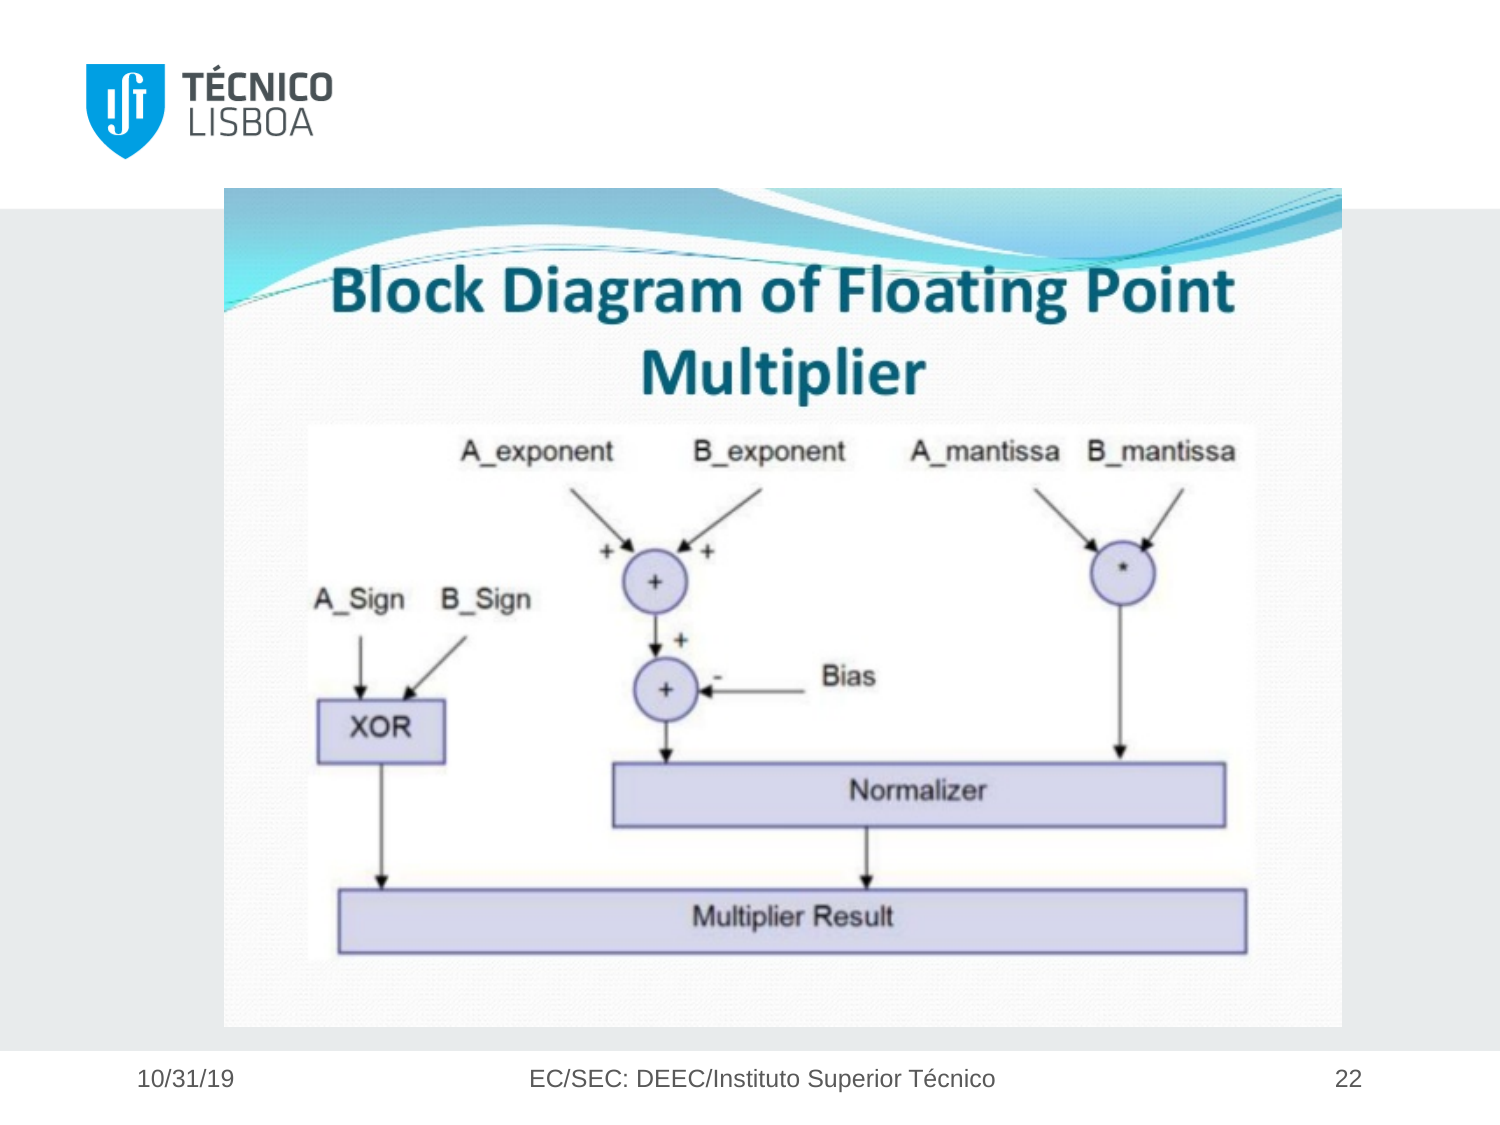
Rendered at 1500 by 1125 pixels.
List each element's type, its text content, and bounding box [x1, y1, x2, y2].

footer EC/SEC: DEEC/Instituto Superior Técnico [512, 1052, 1021, 1103]
slide_number [1077, 1052, 1378, 1103]
picture [0, 0, 1500, 1125]
slide_number 10/31/19 [121, 1052, 425, 1103]
